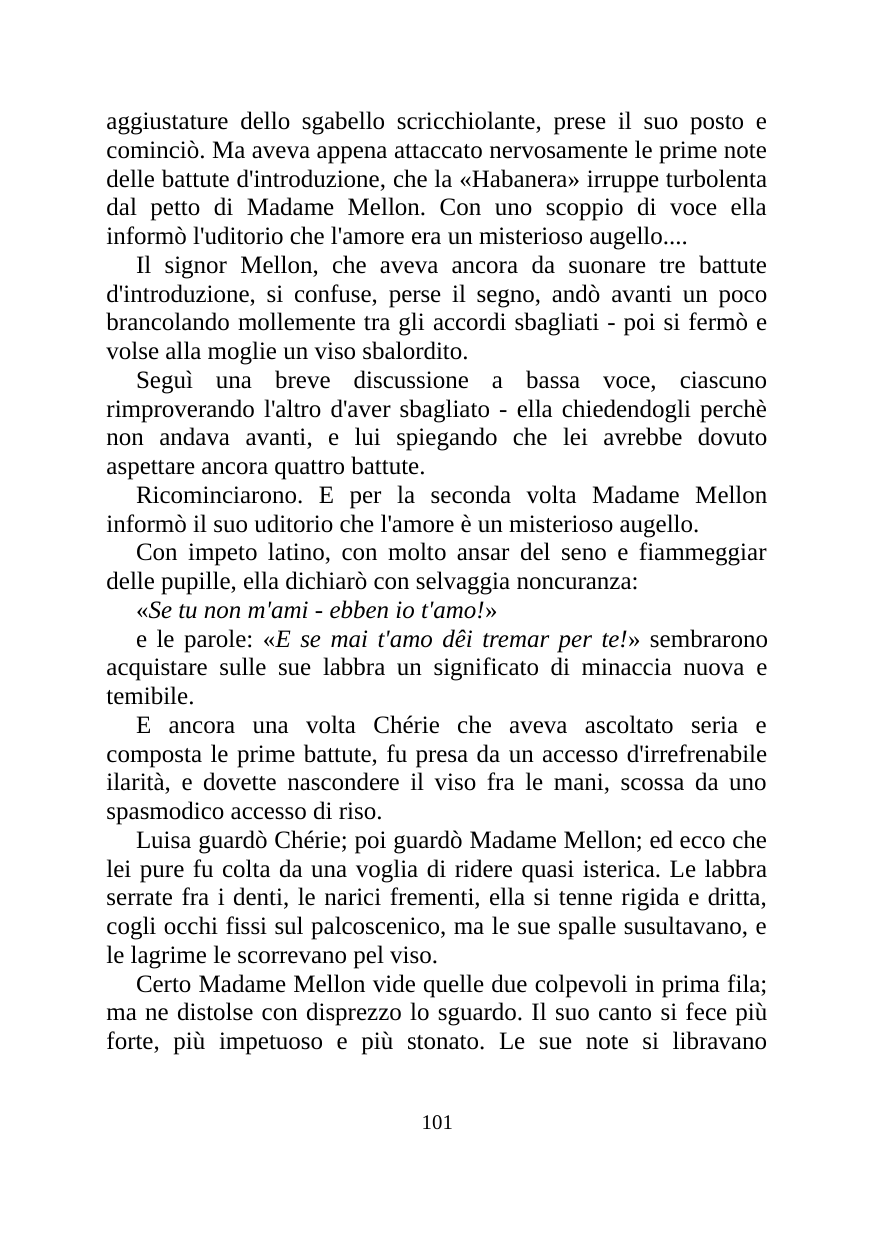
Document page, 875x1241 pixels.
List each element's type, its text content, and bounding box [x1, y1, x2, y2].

text Luisa guardò Chérie; poi guardò Madame Mellon; ed ecco che lei pure fu colta da una voglia di ridere quasi isterica. Le labbra serrate fra i denti, le narici frementi, ella si tenne rigida e dritta, cogli occhi fissi sul palcoscenico, ma le sue spalle susultavano, e le lagrime le scorrevano pel viso. [106, 825, 768, 969]
text E ancora una volta Chérie che aveva ascoltato seria e composta le prime battute, fu presa da un accesso d'irrefrenabile ilarità, e dovette nascondere il viso fra le mani, scossa da uno spasmodico accesso di riso. [106, 710, 768, 825]
text Certo Madame Mellon vide quelle due colpevoli in prima fila; ma ne distolse con disprezzo lo sguardo. Il suo canto si fece più forte, più impetuoso e più stonato. Le sue note si libravano [106, 969, 768, 1055]
text Seguì una breve discussione a bassa voce, ciascuno rimproverando l'altro d'aver sbagliato - ella chiedendogli perchè non andava avanti, e lui spiegando che lei avrebbe dovuto aspettare ancora quattro battute. [106, 365, 768, 480]
text Il signor Mellon, che aveva ancora da suonare tre battute d'introduzione, si confuse, perse il segno, andò avanti un poco brancolando mollemente tra gli accordi sbagliati - poi si fermò e volse alla moglie un viso sbalordito. [106, 250, 768, 365]
text aggiustature dello sgabello scricchiolante, prese il suo posto e cominciò. Ma aveva appena attaccato nervosamente le prime note delle battute d'introduzione, che la «Habanera» irruppe turbolenta dal petto di Madame Mellon. Con uno scoppio di voce ella informò l'uditorio che l'amore era un misterioso augello.... [106, 106, 768, 250]
text «Se tu non m'ami - ebben io t'amo!» [106, 595, 768, 624]
text e le parole: «E se mai t'amo dêi tremar per te!» sembrarono acquistare sulle sue labbra un significato di minaccia nuova e temibile. [106, 624, 768, 710]
text Ricominciarono. E per la seconda volta Madame Mellon informò il suo uditorio che l'amore è un misterioso augello. [106, 480, 768, 537]
text Con impeto latino, con molto ansar del seno e fiammeggiar delle pupille, ella dichiarò con selvaggia noncuranza: [106, 537, 768, 595]
